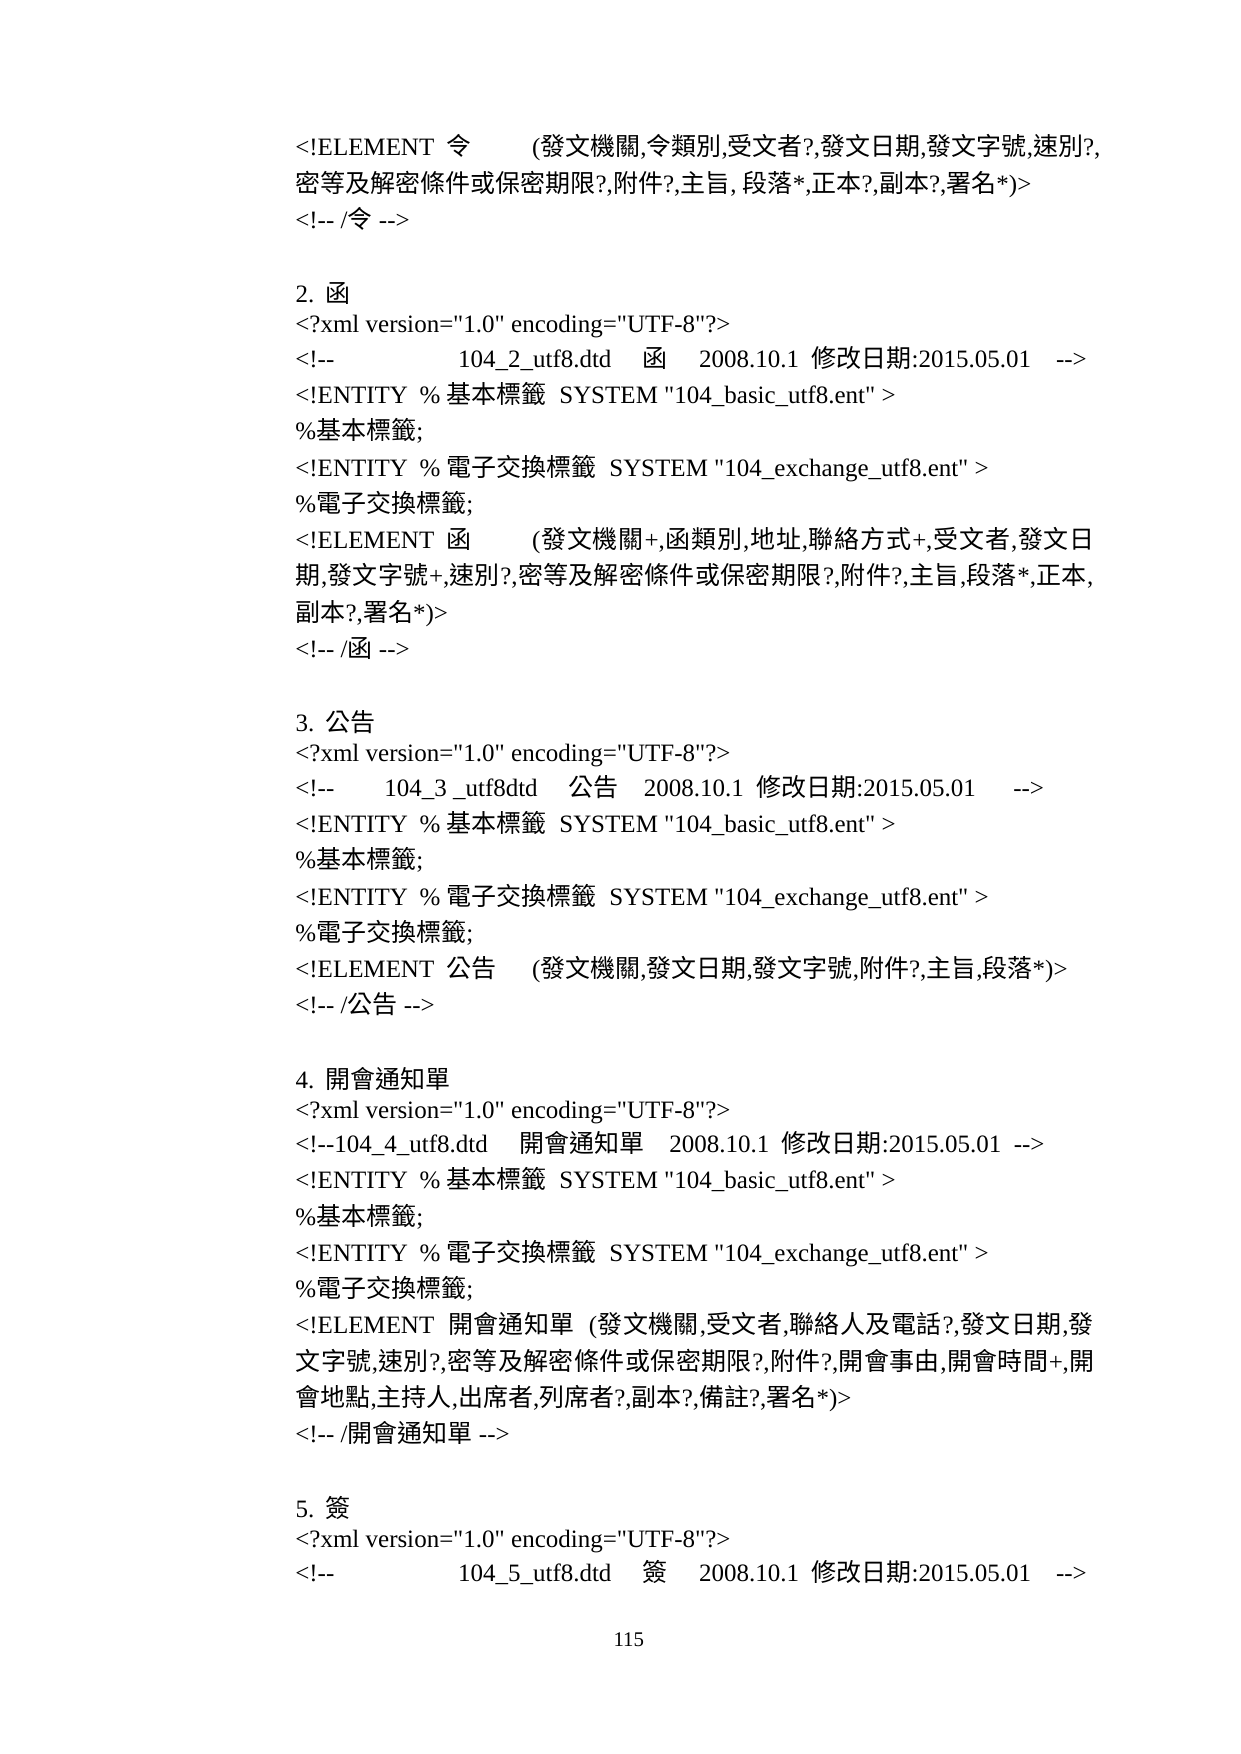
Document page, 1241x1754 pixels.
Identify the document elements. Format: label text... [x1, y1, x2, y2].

text <!ENTITY % 基本標籤 SYSTEM "104_basic_utf8.ent" > [295, 374, 1094, 411]
text <?xml version="1.0" encoding="UTF-8"?> [295, 739, 1094, 767]
text <!ELEMENT 函 (發文機關+,函類別,地址,聯絡方式+,受文者,發文日期,發文字號+,速別?,密等及解密條件或保密期限?,附件?,主旨,段落*,正本,副本?,署名*)> [295, 519, 1094, 628]
text <!-- 104_2_utf8.dtd 函 2008.10.1 修改日期:2015.05.01 --> [295, 338, 1094, 374]
text <?xml version="1.0" encoding="UTF-8"?> [295, 1096, 1094, 1124]
text %電子交換標籤; [295, 483, 1094, 519]
text <!-- /函 --> [295, 628, 1094, 664]
text %電子交換標籤; [295, 1269, 1094, 1305]
text <!-- /開會通知單 --> [295, 1414, 1094, 1450]
text <!-- 104_3 _utf8dtd 公告 2008.10.1 修改日期:2015.05.01 --> [295, 767, 1094, 803]
text <!ENTITY % 電子交換標籤 SYSTEM "104_exchange_utf8.ent" > [295, 1232, 1094, 1269]
text <!-- /令 --> [295, 199, 1094, 236]
text <!ELEMENT 公告 (發文機關,發文日期,發文字號,附件?,主旨,段落*)> [295, 948, 1094, 985]
subtitle 公告 [295, 702, 1094, 739]
text %基本標籤; [295, 840, 1094, 876]
subtitle 簽 [295, 1487, 1094, 1525]
text <!ENTITY % 電子交換標籤 SYSTEM "104_exchange_utf8.ent" > [295, 447, 1094, 483]
text <!--104_4_utf8.dtd 開會通知單 2008.10.1 修改日期:2015.05.01 --> [295, 1124, 1094, 1160]
subtitle 開會通知單 [295, 1058, 1094, 1096]
text <!-- 104_5_utf8.dtd 簽 2008.10.1 修改日期:2015.05.01 --> [295, 1553, 1094, 1589]
text <!ENTITY % 基本標籤 SYSTEM "104_basic_utf8.ent" > [295, 803, 1094, 840]
text %基本標籤; [295, 1196, 1094, 1232]
subtitle 函 [295, 273, 1094, 311]
text <!-- /公告 --> [295, 985, 1094, 1021]
text <!ENTITY % 電子交換標籤 SYSTEM "104_exchange_utf8.ent" > [295, 876, 1094, 912]
text <?xml version="1.0" encoding="UTF-8"?> [295, 311, 1094, 338]
text <!ELEMENT 令 (發文機關,令類別,受文者?,發文日期,發文字號,速別?,密等及解密條件或保密期限?,附件?,主旨, 段落*,正本?,副本?,署名*)> [295, 127, 1094, 199]
text <?xml version="1.0" encoding="UTF-8"?> [295, 1525, 1094, 1553]
text <!ELEMENT 開會通知單 (發文機關,受文者,聯絡人及電話?,發文日期,發文字號,速別?,密等及解密條件或保密期限?,附件?,開會事由,開會時間+,開會地點,主持人,出席者,列席者?,副本?,備註?,署名*)> [295, 1305, 1094, 1414]
text <!ENTITY % 基本標籤 SYSTEM "104_basic_utf8.ent" > [295, 1160, 1094, 1196]
text %基本標籤; [295, 411, 1094, 447]
text %電子交換標籤; [295, 912, 1094, 948]
